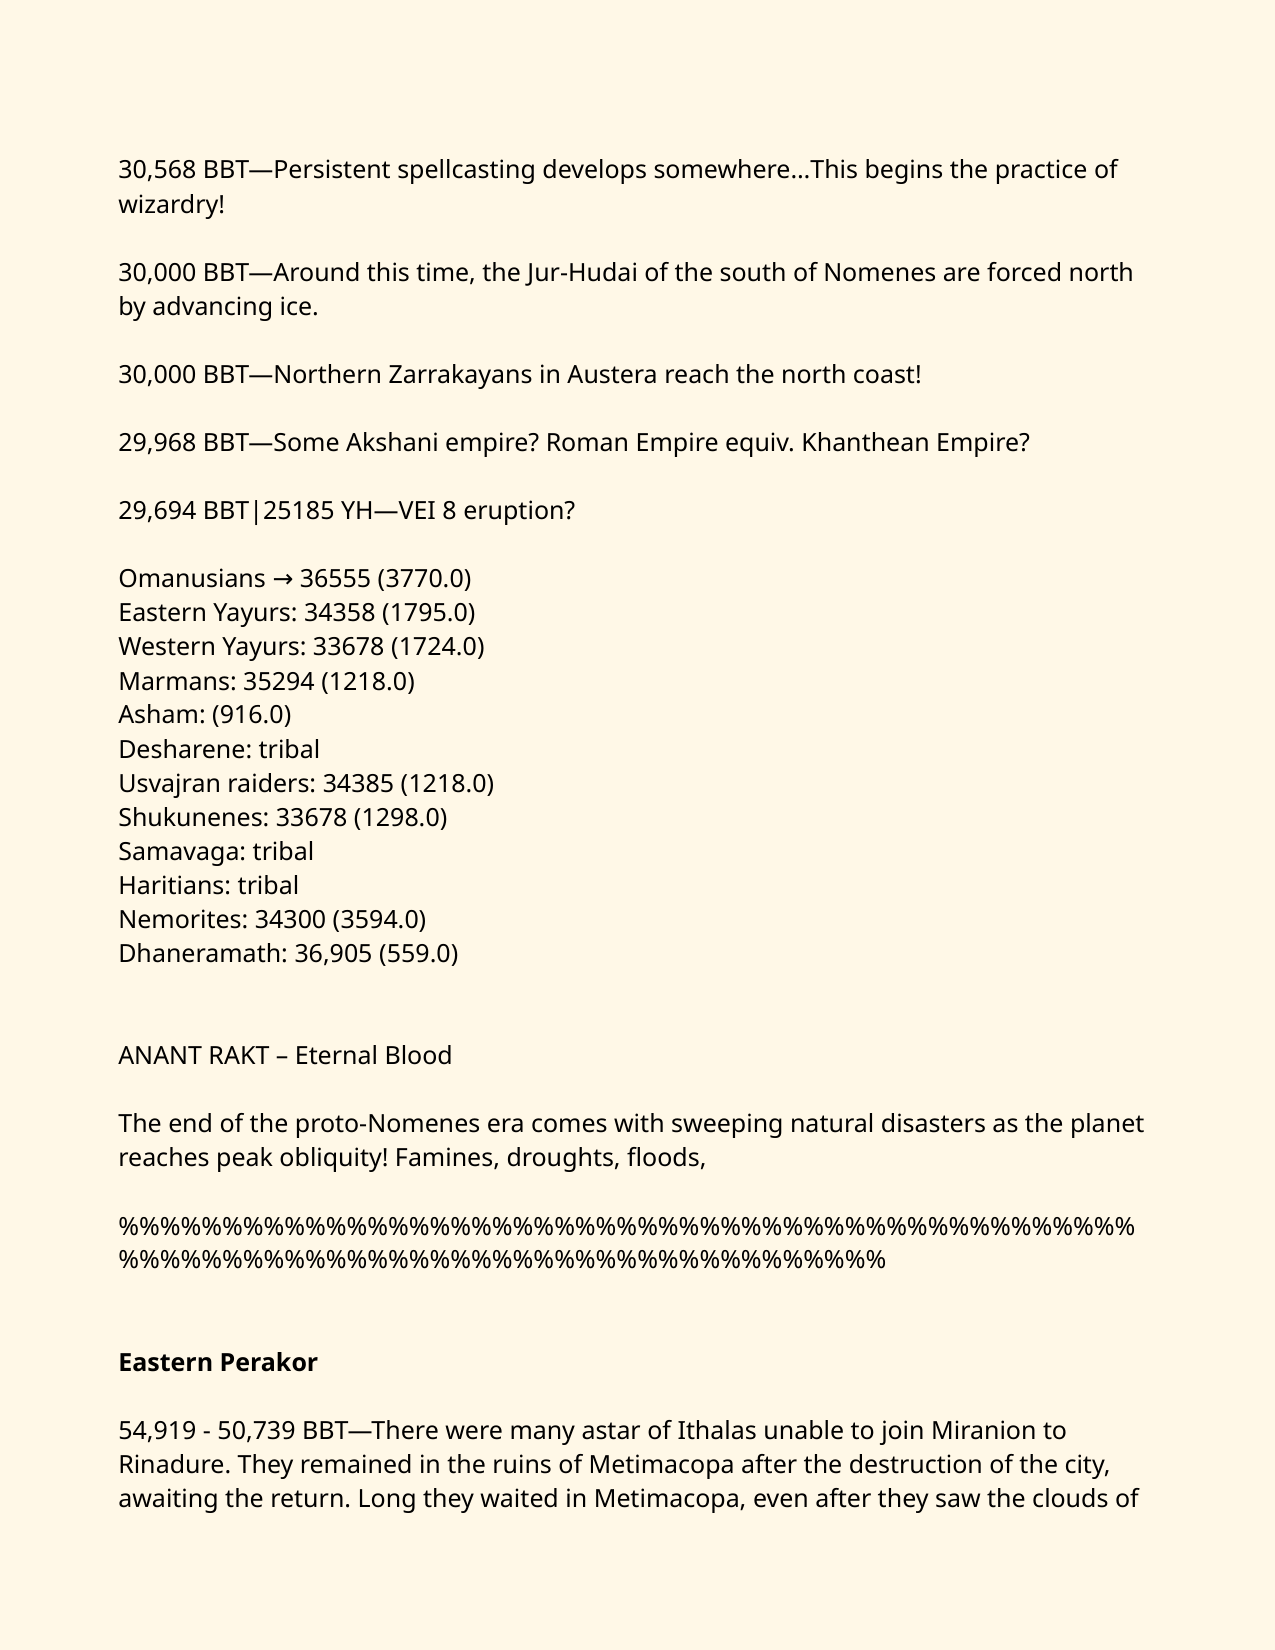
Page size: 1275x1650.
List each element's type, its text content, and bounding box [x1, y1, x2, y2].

text The end of the proto-Nomenes era comes with sweeping natural disasters as the planet reaches peak obliquity! Famines, droughts, floods, [118, 1106, 1157, 1174]
text Usvajran raiders: 34385 (1218.0) [118, 765, 1157, 799]
text Shukunenes: 33678 (1298.0) [118, 799, 1157, 833]
text Eastern Perakor [118, 1344, 1157, 1378]
text 29,694 BBT|25185 YH—VEI 8 eruption? [118, 493, 1157, 527]
text Dhaneramath: 36,905 (559.0) [118, 936, 1157, 970]
text Haritians: tribal [118, 867, 1157, 902]
text 54,919 - 50,739 BBT—There were many astar of Ithalas unable to join Miranion to Rinadure. They remained in the ruins of Metimacopa after the destruction of the city, awaiting the return. Long they waited in Metimacopa, even after they saw the clouds of [118, 1412, 1157, 1515]
text 30,568 BBT—Persistent spellcasting develops somewhere…This begins the practice of wizardry! [118, 152, 1157, 220]
text Samavaga: tribal [118, 833, 1157, 867]
text Desharene: tribal [118, 731, 1157, 765]
text Western Yayurs: 33678 (1724.0) [118, 629, 1157, 663]
text Asham: (916.0) [118, 697, 1157, 731]
text ANANT RAKT – Eternal Blood [118, 1038, 1157, 1072]
text 30,000 BBT—Northern Zarrakayans in Austera reach the north coast! [118, 357, 1157, 391]
text Eastern Yayurs: 34358 (1795.0) [118, 595, 1157, 629]
text Omanusians → 36555 (3770.0) [118, 561, 1157, 595]
text Nemorites: 34300 (3594.0) [118, 902, 1157, 936]
text 29,968 BBT—Some Akshani empire? Roman Empire equiv. Khanthean Empire? [118, 425, 1157, 459]
text Marmans: 35294 (1218.0) [118, 663, 1157, 697]
text 30,000 BBT—Around this time, the Jur-Hudai of the south of Nomenes are forced north by advancing ice. [118, 254, 1157, 322]
text %%%%%%%%%%%%%%%%%%%%%%%%%%%%%%%%%%%%%%%%%%%%%%%%%%%%%%%%%%%%%%%%%%%%%%%%%%%%%%%%%%%%%% [118, 1208, 1157, 1276]
